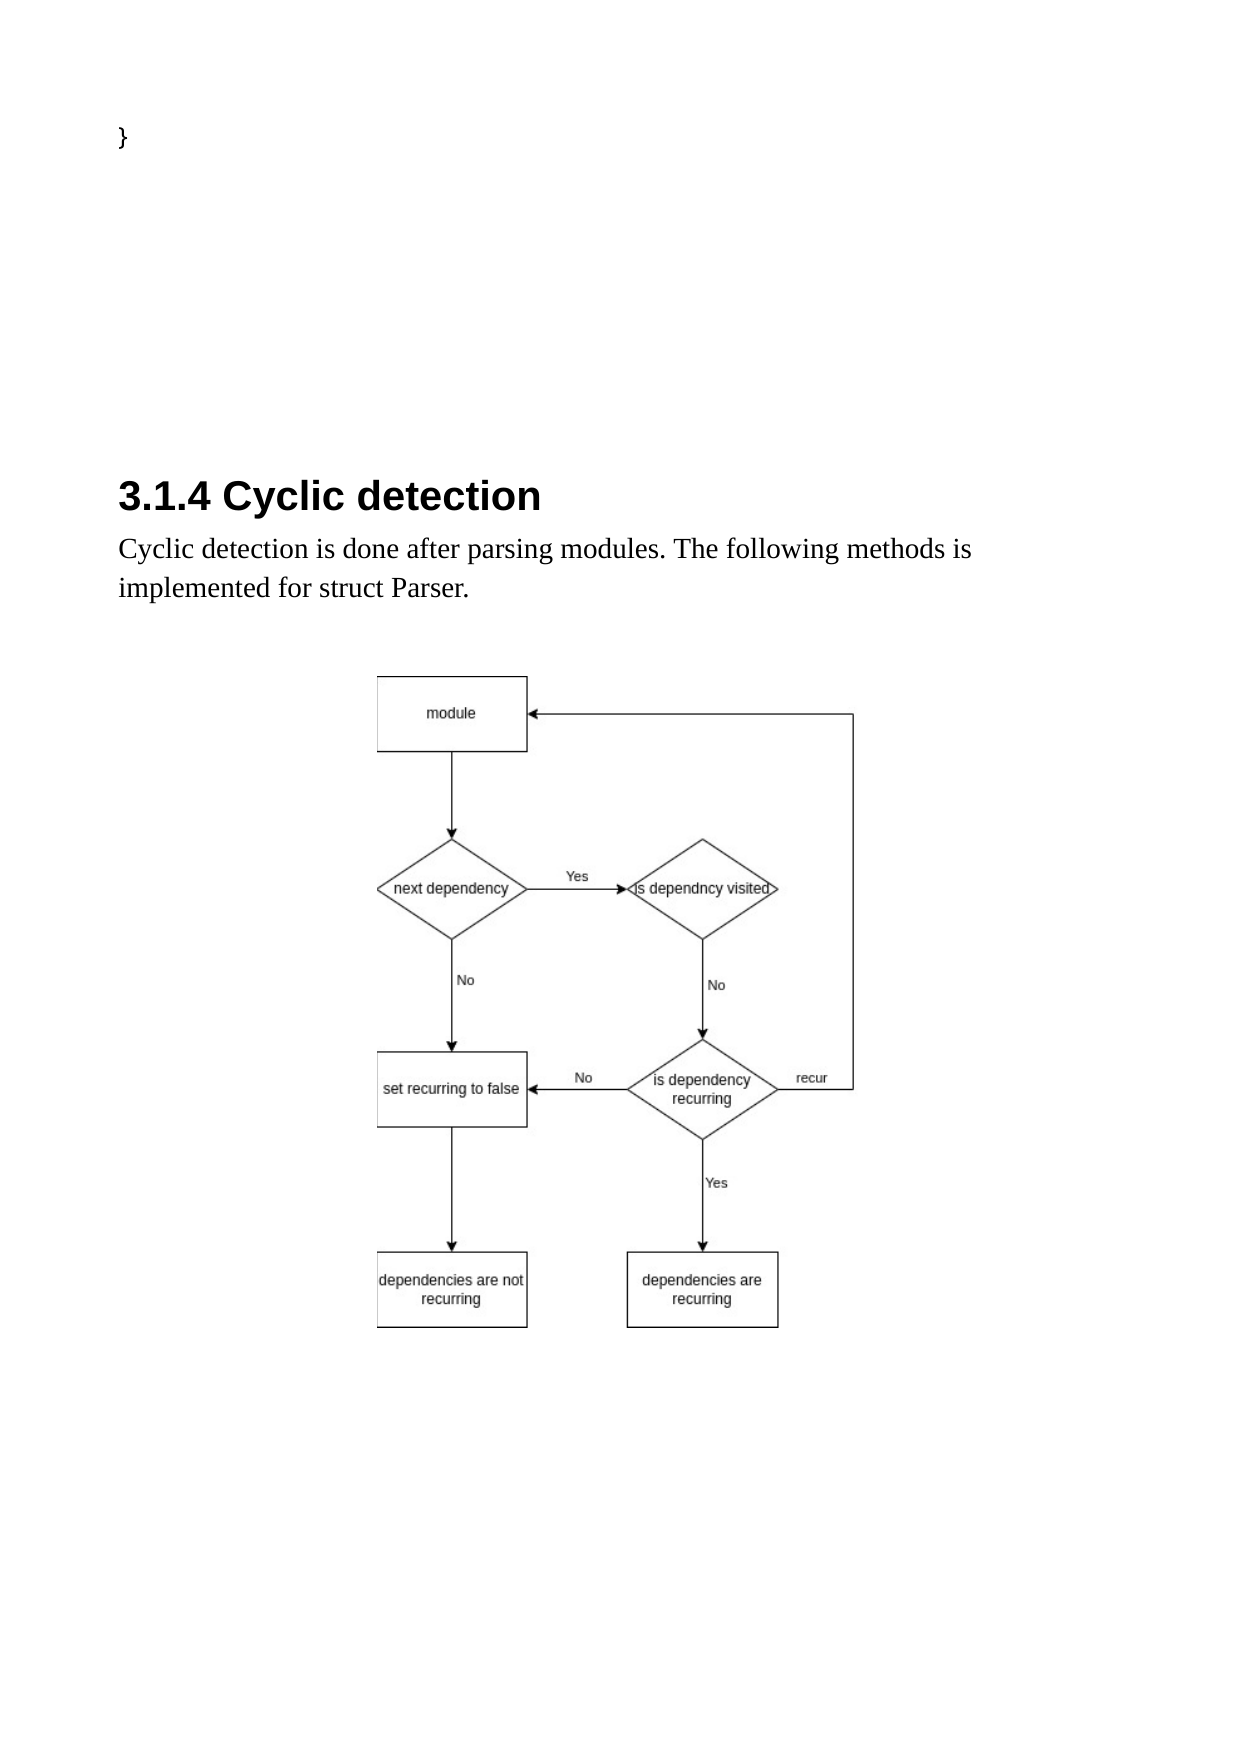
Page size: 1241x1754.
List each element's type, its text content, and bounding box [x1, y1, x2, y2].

text Cyclic detection is done after parsing modules. The following methods is implemented for struct Parser. [118, 531, 1122, 603]
subtitle 3.1.4 Cyclic detection [118, 471, 1122, 519]
text } [118, 118, 1122, 152]
picture [377, 676, 864, 1328]
